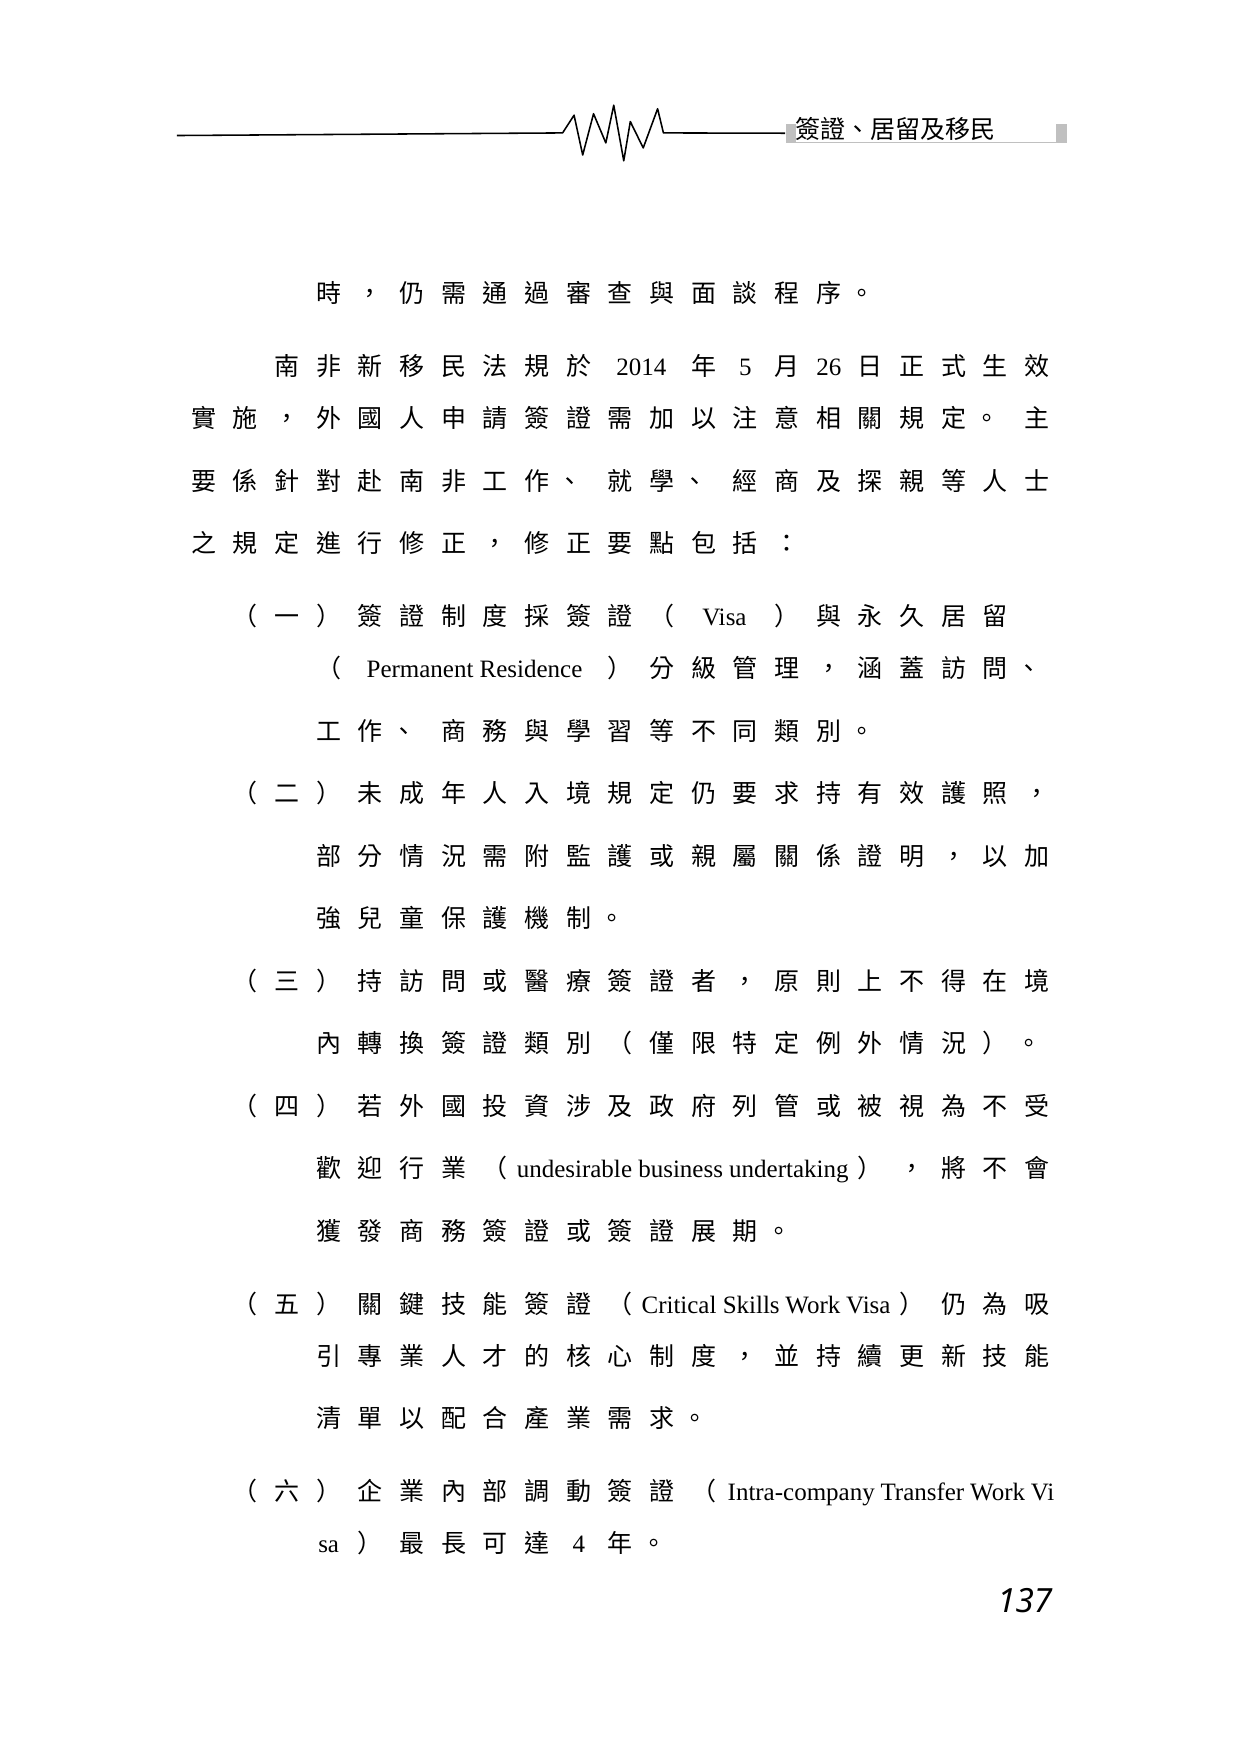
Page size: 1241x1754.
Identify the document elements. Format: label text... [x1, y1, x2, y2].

text 時，仍需通過審查與面談程序。 [207, 250, 1058, 313]
text （二）未成年人入境規定仍要求持有效護照，部分情況需附監護或親屬關係證明，以加強兒童保護機制。 [207, 750, 1058, 938]
text （五）關鍵技能簽證（Critical Skills Work Visa）仍為吸引專業人才的核心制度，並持續更新技能清單以配合產業需求。 [207, 1250, 1058, 1438]
text （一）簽證制度採簽證（Visa）與永久居留（Permanent Residence）分級管理，涵蓋訪問、工作、商務與學習等不同類別。 [207, 563, 1058, 750]
text （六）企業內部調動簽證（Intra-company Transfer Work Visa）最長可達4年。 [207, 1438, 1058, 1563]
text （三）持訪問或醫療簽證者，原則上不得在境內轉換簽證類別（僅限特定例外情況）。 [207, 938, 1058, 1063]
text 南非新移民法規於2014年5月26日正式生效實施，外國人申請簽證需加以注意相關規定。主要係針對赴南非工作、就學、經商及探親等人士之規定進行修正，修正要點包括： [183, 313, 1058, 563]
text （四）若外國投資涉及政府列管或被視為不受歡迎行業（undesirable business undertaking），將不會獲發商務簽證或簽證展期。 [207, 1063, 1058, 1250]
